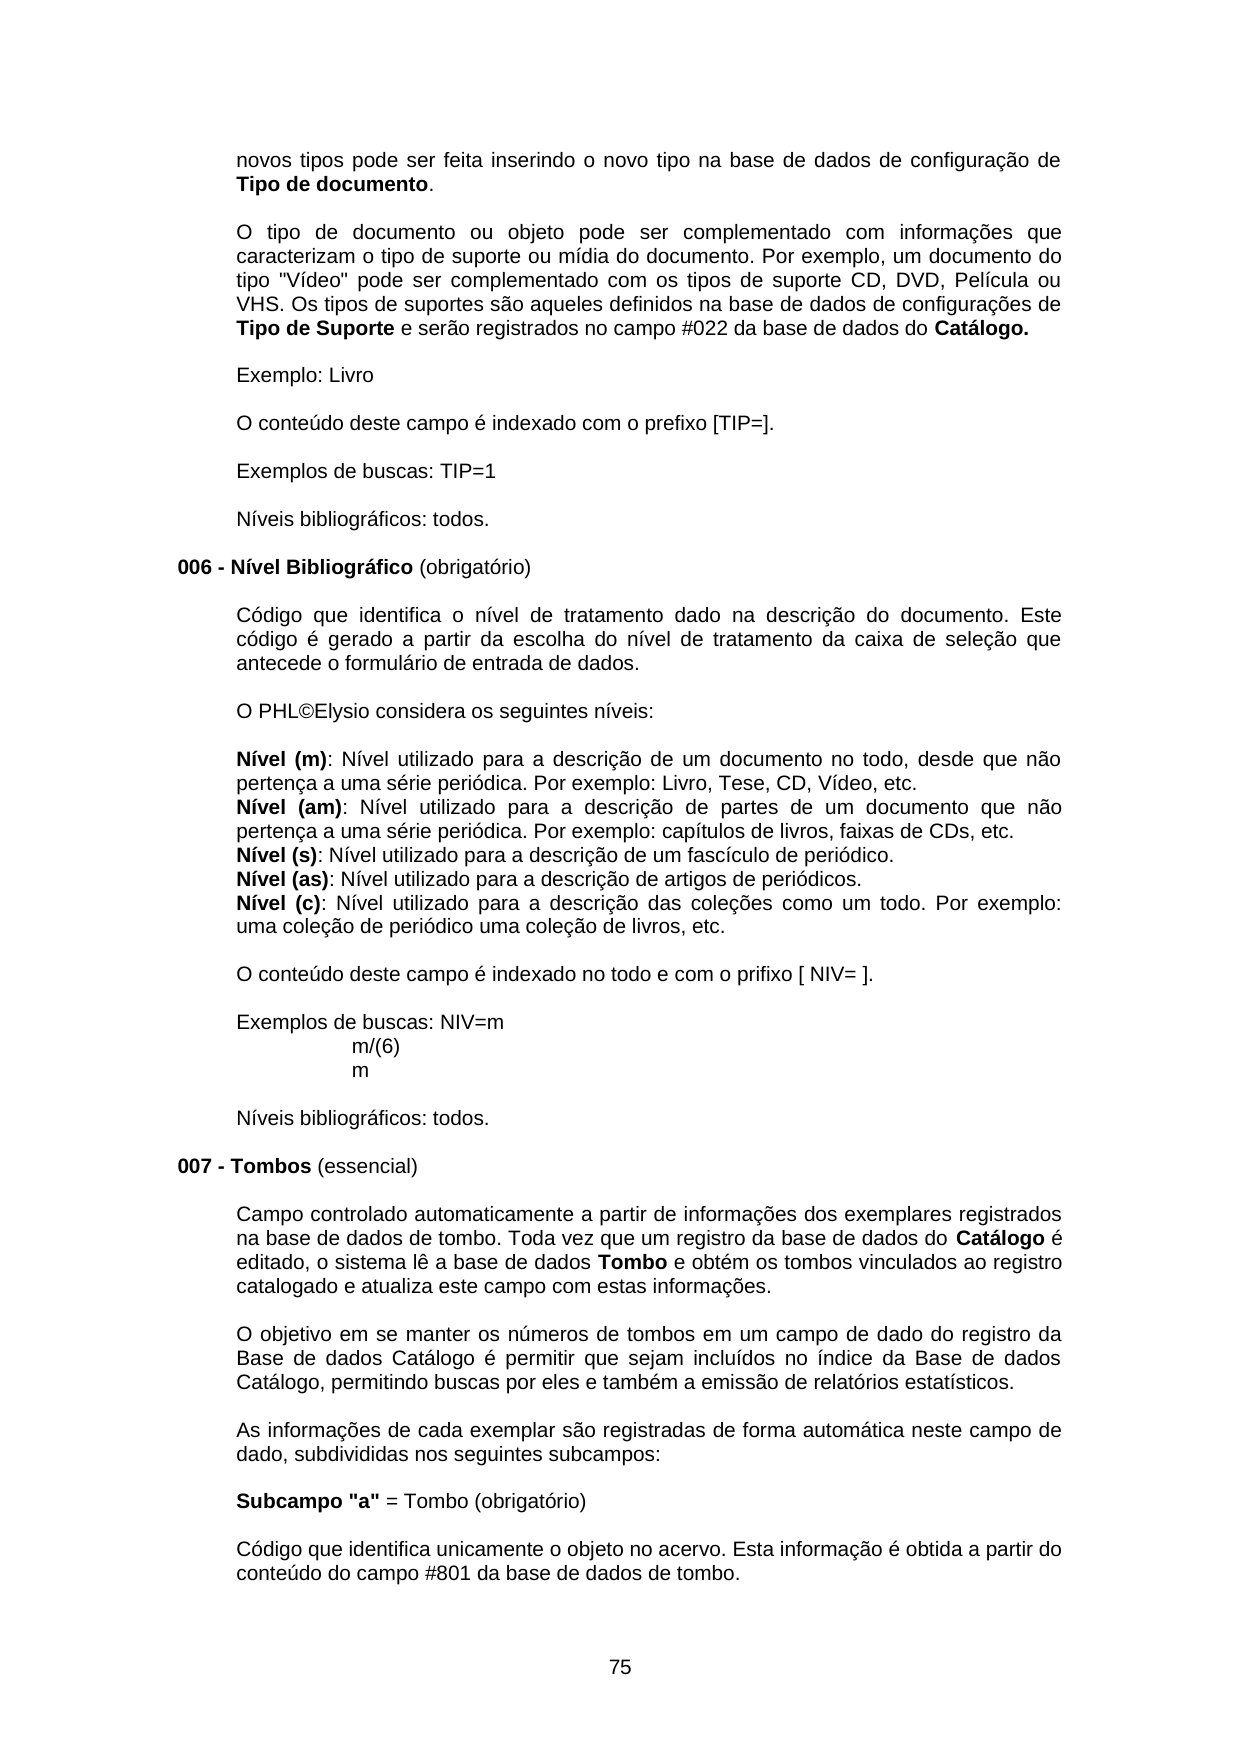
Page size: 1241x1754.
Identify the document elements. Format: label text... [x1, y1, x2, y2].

text O tipo de documento ou objeto pode ser complementado com informações que caracterizam o tipo de suporte ou mídia do documento. Por exemplo, um documento do tipo "Vídeo" pode ser complementado com os tipos de suporte CD, DVD, Película ou VHS. Os tipos de suportes são aqueles definidos na base de dados de configurações de Tipo de Suporte e serão registrados no campo #022 da base de dados do Catálogo. [236, 219, 1063, 339]
text Nível (am): Nível utilizado para a descrição de partes de um documento que não pertença a uma série periódica. Por exemplo: capítulos de livros, faixas de CDs, etc. [236, 794, 1063, 842]
text novos tipos pode ser feita inserindo o novo tipo na base de dados de configuração de Tipo de documento. [236, 148, 1063, 196]
text Níveis bibliográficos: todos. [236, 1106, 1063, 1130]
text Nível (s): Nível utilizado para a descrição de um fascículo de periódico. [236, 842, 1063, 866]
text m/(6) [236, 1034, 1063, 1058]
text Campo controlado automaticamente a partir de informações dos exemplares registrados na base de dados de tombo. Toda vez que um registro da base de dados do Catálogo é editado, o sistema lê a base de dados Tombo e obtém os tombos vinculados ao registro catalogado e atualiza este campo com estas informações. [236, 1202, 1063, 1298]
text Código que identifica o nível de tratamento dado na descrição do documento. Este código é gerado a partir da escolha do nível de tratamento da caixa de seleção que antecede o formulário de entrada de dados. [236, 603, 1063, 675]
text O PHL©Elysio considera os seguintes níveis: [236, 699, 1063, 723]
text O conteúdo deste campo é indexado no todo e com o prifixo [ NIV= ]. [236, 962, 1063, 986]
text Exemplos de buscas: TIP=1 [236, 459, 1063, 483]
text Níveis bibliográficos: todos. [236, 507, 1063, 531]
text Exemplo: Livro [236, 363, 1063, 387]
text 006 - Nível Bibliográfico (obrigatório) [177, 555, 1063, 579]
text O objetivo em se manter os números de tombos em um campo de dado do registro da Base de dados Catálogo é permitir que sejam incluídos no índice da Base de dados Catálogo, permitindo buscas por eles e também a emissão de relatórios estatísticos. [236, 1322, 1063, 1393]
text As informações de cada exemplar são registradas de forma automática neste campo de dado, subdivididas nos seguintes subcampos: [236, 1417, 1063, 1465]
text Subcampo "a" = Tombo (obrigatório) [236, 1489, 1063, 1513]
text 007 - Tombos (essencial) [177, 1154, 1063, 1178]
text O conteúdo deste campo é indexado com o prefixo [TIP=]. [236, 411, 1063, 435]
text Nível (as): Nível utilizado para a descrição de artigos de periódicos. [236, 866, 1063, 890]
text Exemplos de buscas: NIV=m [236, 1010, 1063, 1034]
text Nível (c): Nível utilizado para a descrição das coleções como um todo. Por exemplo: uma coleção de periódico uma coleção de livros, etc. [236, 890, 1063, 938]
text Código que identifica unicamente o objeto no acervo. Esta informação é obtida a partir do conteúdo do campo #801 da base de dados de tombo. [236, 1537, 1063, 1585]
text m [236, 1058, 1063, 1082]
text Nível (m): Nível utilizado para a descrição de um documento no todo, desde que não pertença a uma série periódica. Por exemplo: Livro, Tese, CD, Vídeo, etc. [236, 747, 1063, 794]
